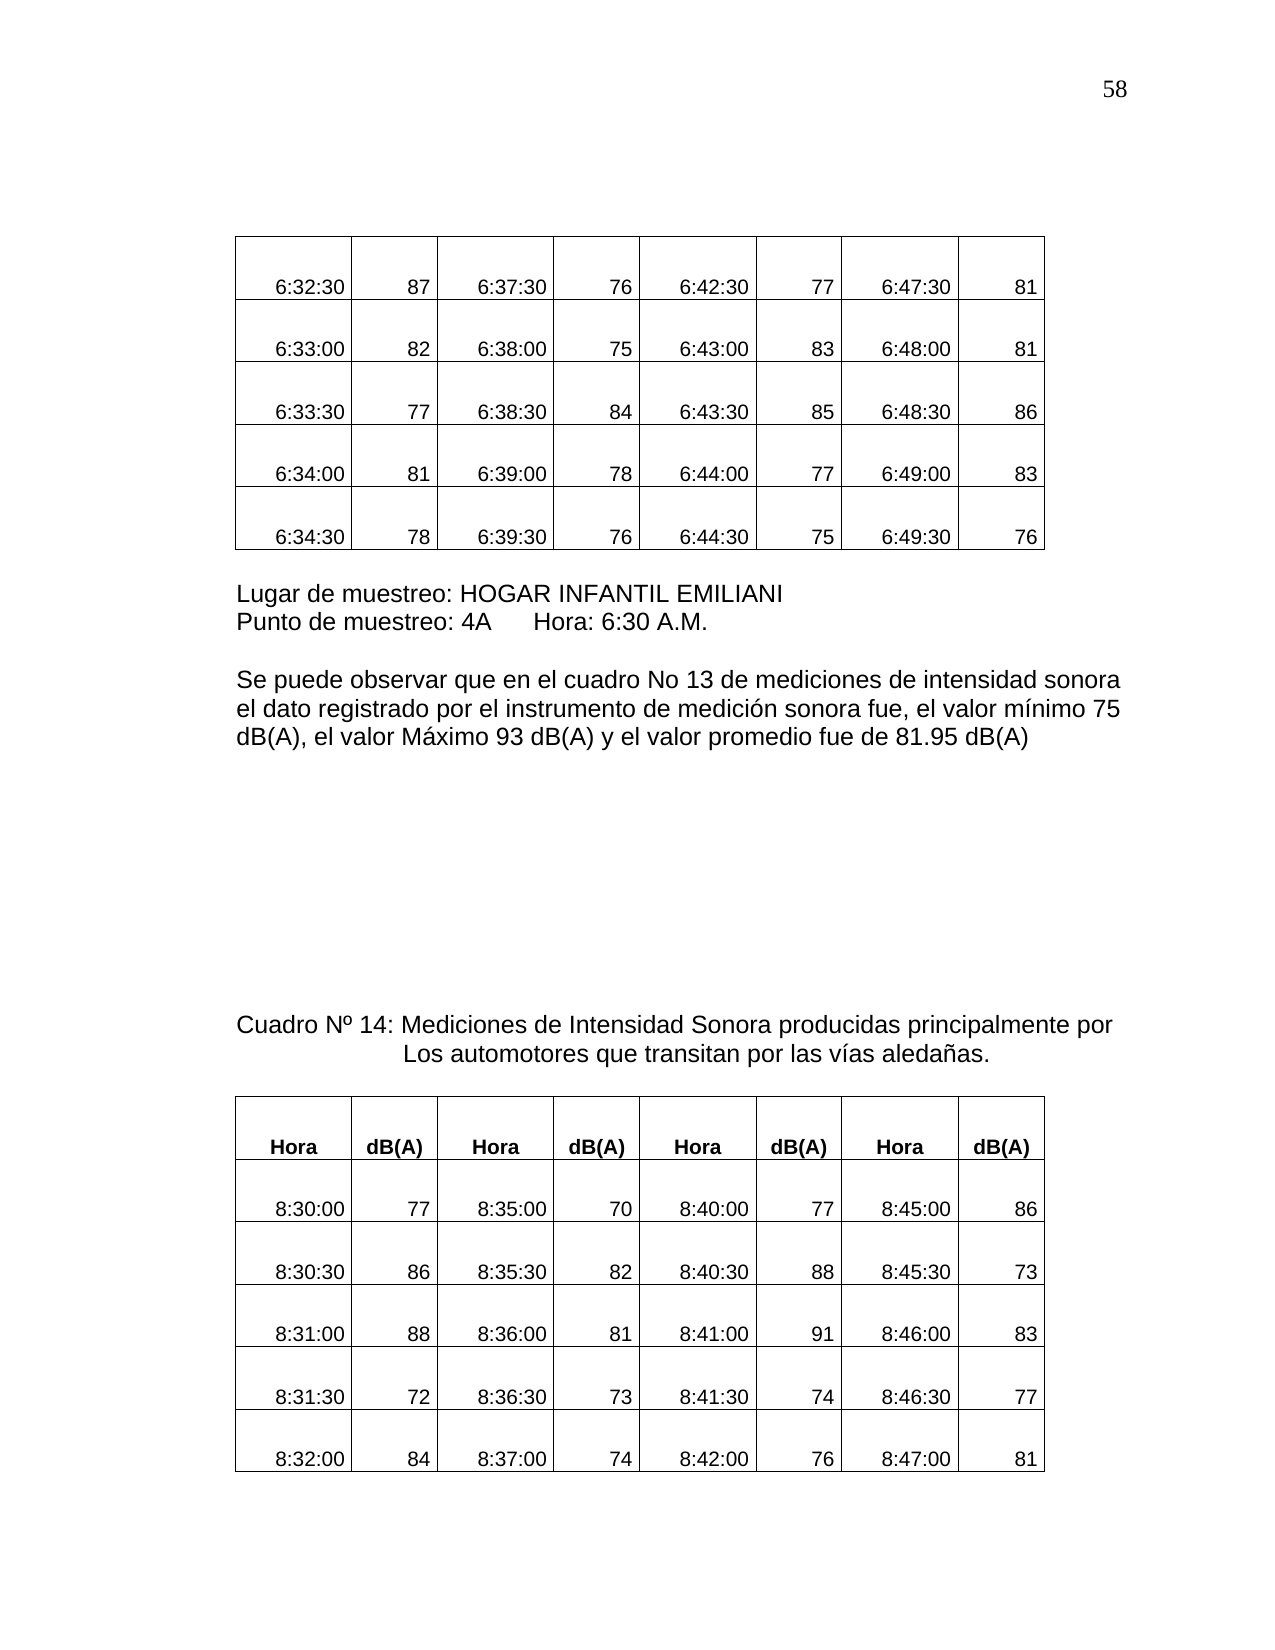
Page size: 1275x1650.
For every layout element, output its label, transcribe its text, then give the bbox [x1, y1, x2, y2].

table_cell 6:38:30 [438, 362, 553, 424]
table_cell 81 [554, 1285, 639, 1346]
table_cell 76 [554, 487, 639, 549]
table_cell 8:36:30 [438, 1347, 553, 1408]
table_cell 8:37:00 [438, 1410, 553, 1471]
table_cell 8:41:00 [640, 1285, 756, 1346]
table_cell 74 [757, 1347, 841, 1408]
table_cell 6:42:30 [640, 237, 756, 299]
table_header Hora [236, 1097, 351, 1158]
table_cell 6:44:00 [640, 425, 756, 486]
table_cell 78 [352, 487, 437, 549]
text Se puede observar que en el cuadro No 13 de mediciones de intensidad sonora el dato registrado por el instrumento de medición sonora fue, el valor mínimo 75 dB(A), el valor Máximo 93 dB(A) y el valor promedio fue de 81.95 dB(A) [236, 665, 1127, 751]
table_cell 78 [554, 425, 639, 486]
table_header Hora [842, 1097, 958, 1158]
table_cell 75 [554, 300, 639, 361]
text Cuadro Nº 14: Mediciones de Intensidad Sonora producidas principalmente por [236, 1010, 1127, 1038]
table_cell 8:42:00 [640, 1410, 756, 1471]
table_cell 84 [352, 1410, 437, 1471]
table_cell 8:47:00 [842, 1410, 958, 1471]
table_cell 6:48:00 [842, 300, 958, 361]
table_cell 84 [554, 362, 639, 424]
table_cell 8:41:30 [640, 1347, 756, 1408]
table_cell 6:43:30 [640, 362, 756, 424]
table_cell 8:36:00 [438, 1285, 553, 1346]
table_cell 6:49:30 [842, 487, 958, 549]
table_cell 6:43:00 [640, 300, 756, 361]
table_cell 88 [352, 1285, 437, 1346]
table_cell 76 [554, 237, 639, 299]
table_cell 77 [352, 1160, 437, 1221]
table_cell 81 [352, 425, 437, 486]
table_cell 83 [959, 1285, 1044, 1346]
table_cell 8:40:30 [640, 1222, 756, 1283]
table_header Hora [438, 1097, 553, 1158]
table_cell 6:47:30 [842, 237, 958, 299]
table_cell 81 [959, 300, 1044, 361]
table_cell 77 [757, 1160, 841, 1221]
table_cell 91 [757, 1285, 841, 1346]
table_cell 8:32:00 [236, 1410, 351, 1471]
text Lugar de muestreo: HOGAR INFANTIL EMILIANI [236, 578, 1127, 607]
table_cell 77 [757, 425, 841, 486]
table_cell 86 [352, 1222, 437, 1283]
table_cell 6:33:30 [236, 362, 351, 424]
table_cell 70 [554, 1160, 639, 1221]
table_cell 77 [757, 237, 841, 299]
table_cell 8:35:30 [438, 1222, 553, 1283]
table_cell 8:30:00 [236, 1160, 351, 1221]
table_cell 6:32:30 [236, 237, 351, 299]
table_cell 86 [959, 1160, 1044, 1221]
table_cell 81 [959, 1410, 1044, 1471]
table_cell 87 [352, 237, 437, 299]
table_cell 73 [554, 1347, 639, 1408]
table_header Hora [640, 1097, 756, 1158]
table_cell 83 [757, 300, 841, 361]
table_cell 83 [959, 425, 1044, 486]
text Punto de muestreo: 4A Hora: 6:30 A.M. [236, 607, 1127, 636]
table_cell 86 [959, 362, 1044, 424]
table_cell 8:35:00 [438, 1160, 553, 1221]
table_cell 82 [554, 1222, 639, 1283]
table_cell 85 [757, 362, 841, 424]
table_cell 82 [352, 300, 437, 361]
table_cell 6:34:00 [236, 425, 351, 486]
table_cell 76 [757, 1410, 841, 1471]
table_cell 6:44:30 [640, 487, 756, 549]
table_cell 77 [959, 1347, 1044, 1408]
table_cell 8:46:30 [842, 1347, 958, 1408]
table_cell 6:37:30 [438, 237, 553, 299]
table_cell 6:48:30 [842, 362, 958, 424]
table_cell 81 [959, 237, 1044, 299]
table_cell 8:46:00 [842, 1285, 958, 1346]
table_cell 6:38:00 [438, 300, 553, 361]
table_cell 8:30:30 [236, 1222, 351, 1283]
table_header dB(A) [959, 1097, 1044, 1158]
table_cell 77 [352, 362, 437, 424]
table_cell 8:40:00 [640, 1160, 756, 1221]
table_header dB(A) [554, 1097, 639, 1158]
table_cell 8:45:00 [842, 1160, 958, 1221]
table_cell 6:39:30 [438, 487, 553, 549]
table_cell 73 [959, 1222, 1044, 1283]
table_cell 8:31:30 [236, 1347, 351, 1408]
table_cell 6:49:00 [842, 425, 958, 486]
table_header dB(A) [757, 1097, 841, 1158]
table_cell 8:45:30 [842, 1222, 958, 1283]
table_cell 74 [554, 1410, 639, 1471]
table_cell 76 [959, 487, 1044, 549]
table_cell 6:34:30 [236, 487, 351, 549]
table_cell 8:31:00 [236, 1285, 351, 1346]
table_cell 72 [352, 1347, 437, 1408]
text Los automotores que transitan por las vías aledañas. [236, 1038, 1127, 1067]
table_cell 6:39:00 [438, 425, 553, 486]
table_cell 6:33:00 [236, 300, 351, 361]
table_cell 75 [757, 487, 841, 549]
table_cell 88 [757, 1222, 841, 1283]
table_header dB(A) [352, 1097, 437, 1158]
